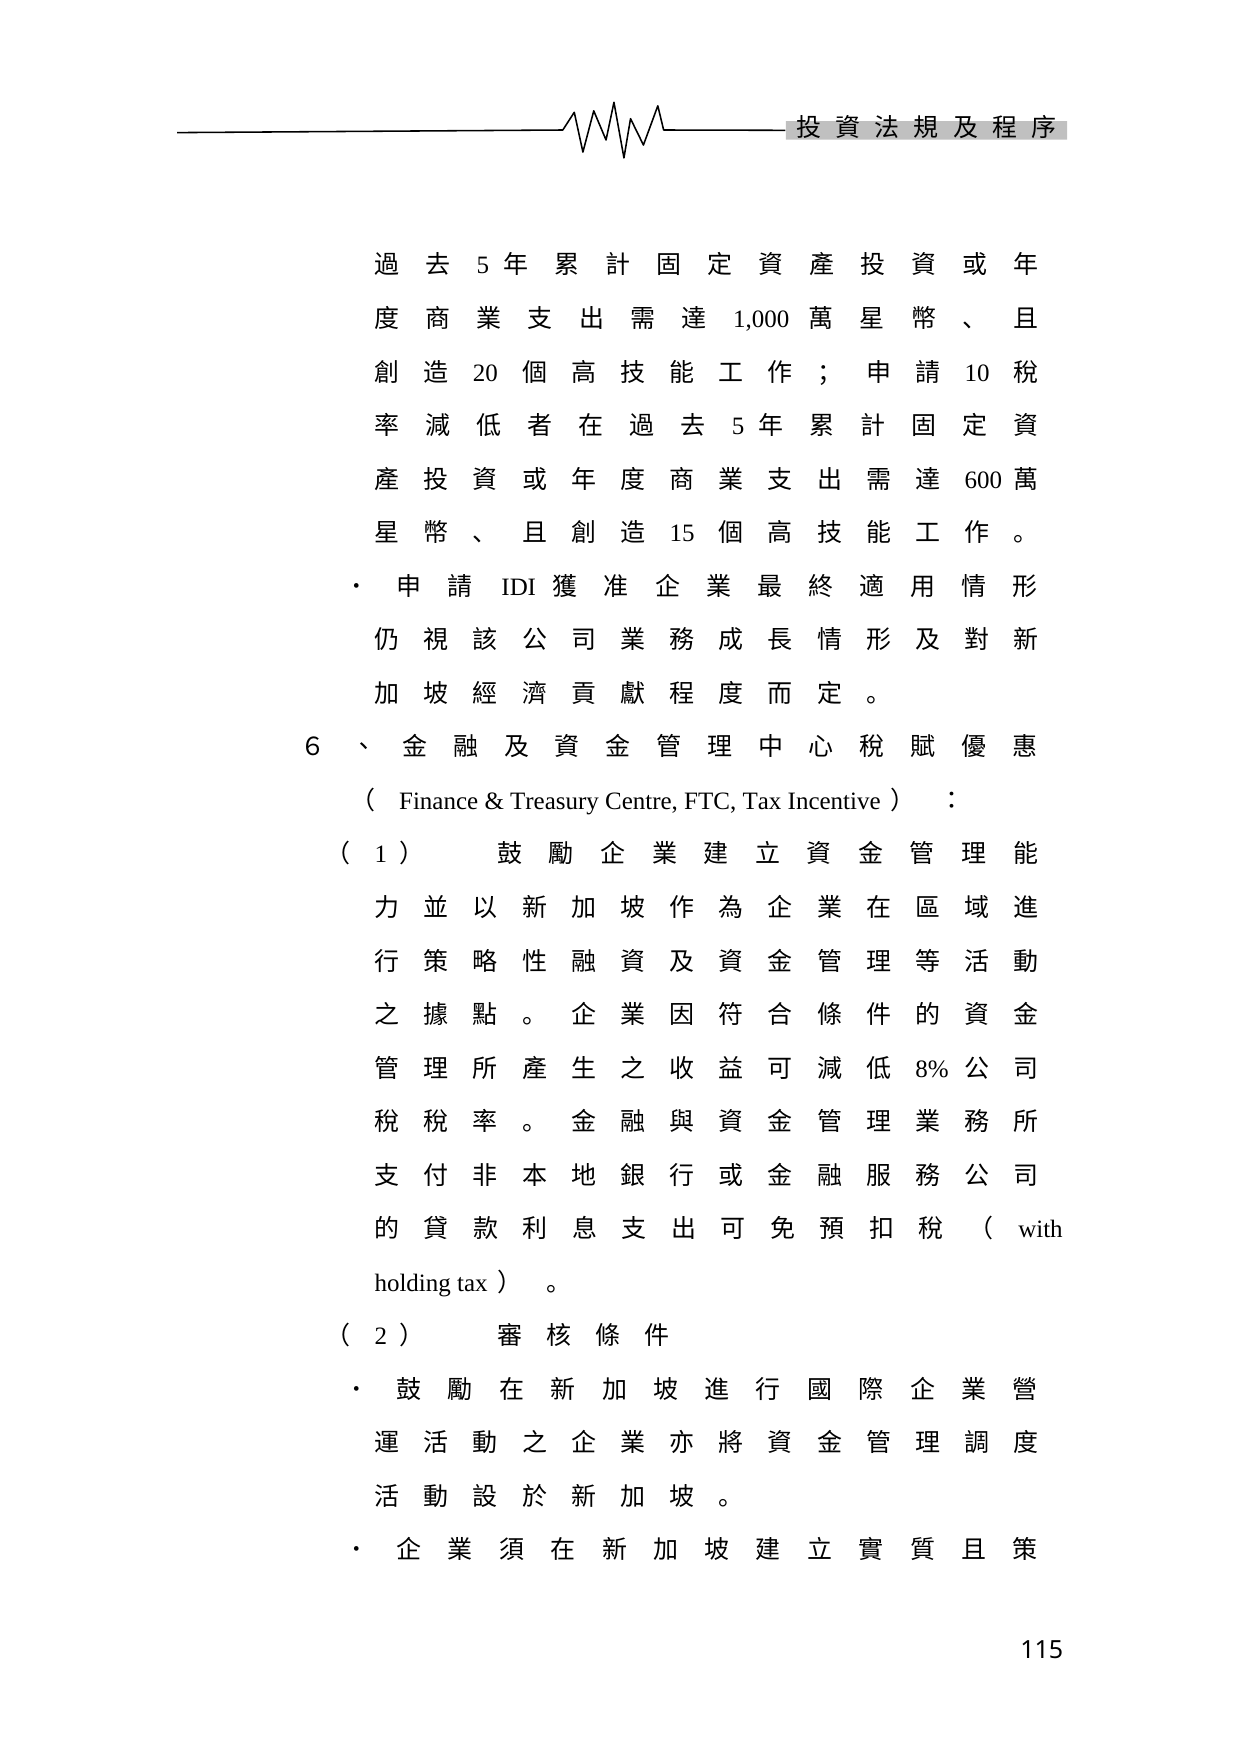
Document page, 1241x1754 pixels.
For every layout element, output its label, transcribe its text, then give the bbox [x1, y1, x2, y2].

text ˙ 鼓勵在新加坡進行國際企業營運活動之企業亦將資金管理調度活動設於新加坡。 [325, 1361, 1063, 1521]
text ６、金融及資金管理中心稅賦優惠（Finance & Treasury Centre, FTC, Tax Incentive）： [276, 718, 1063, 825]
text （2） 審核條件 [301, 1307, 1063, 1361]
text ˙ 企業須在新加坡建立實質且策 [325, 1521, 1063, 1575]
text （1） 鼓勵企業建立資金管理能力並以新加坡作為企業在區域進行策略性融資及資金管理等活動之據點。企業因符合條件的資金管理所產生之收益可減低8%公司稅稅率。金融與資金管理業務所支付非本地銀行或金融服務公司的貸款利息支出可免預扣稅（withholding tax）。 [301, 825, 1063, 1307]
text 過去5年累計固定資產投資或年度商業支出需達1,000萬星幣、且創造20個高技能工作；申請10稅率減低者在過去5年累計固定資產投資或年度商業支出需達600萬星幣、且創造15個高技能工作。 [325, 236, 1063, 557]
text ˙ 申請IDI獲准企業最終適用情形仍視該公司業務成長情形及對新加坡經濟貢獻程度而定。 [325, 557, 1063, 718]
